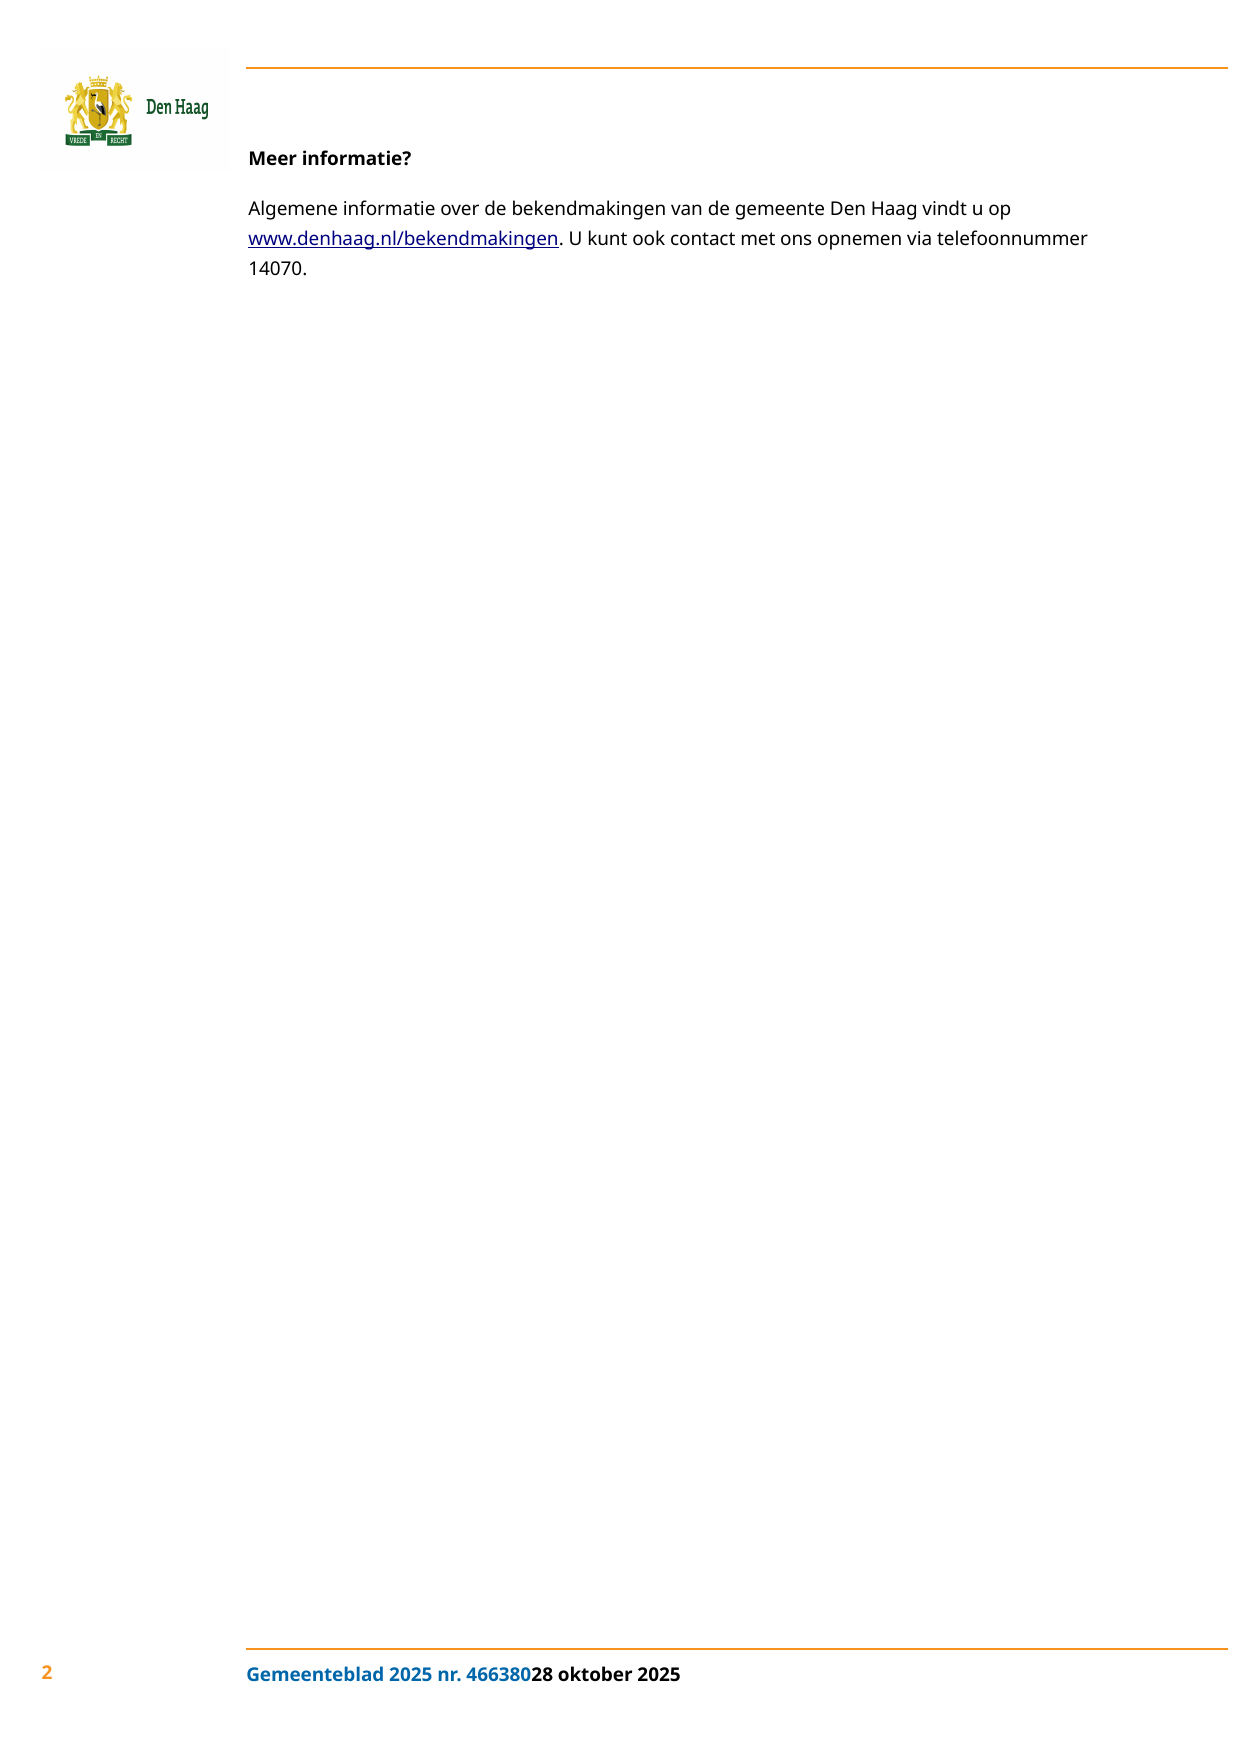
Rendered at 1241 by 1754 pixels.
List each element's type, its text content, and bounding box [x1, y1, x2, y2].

text Algemene informatie over de bekendmakingen van de gemeente Den Haag vindt u op www.denhaag.nl/bekendmakingen. U kunt ook contact met ons opnemen via telefoonnummer 14070. [248, 196, 1152, 281]
text Meer informatie? [248, 145, 1152, 171]
picture [41, 47, 231, 172]
